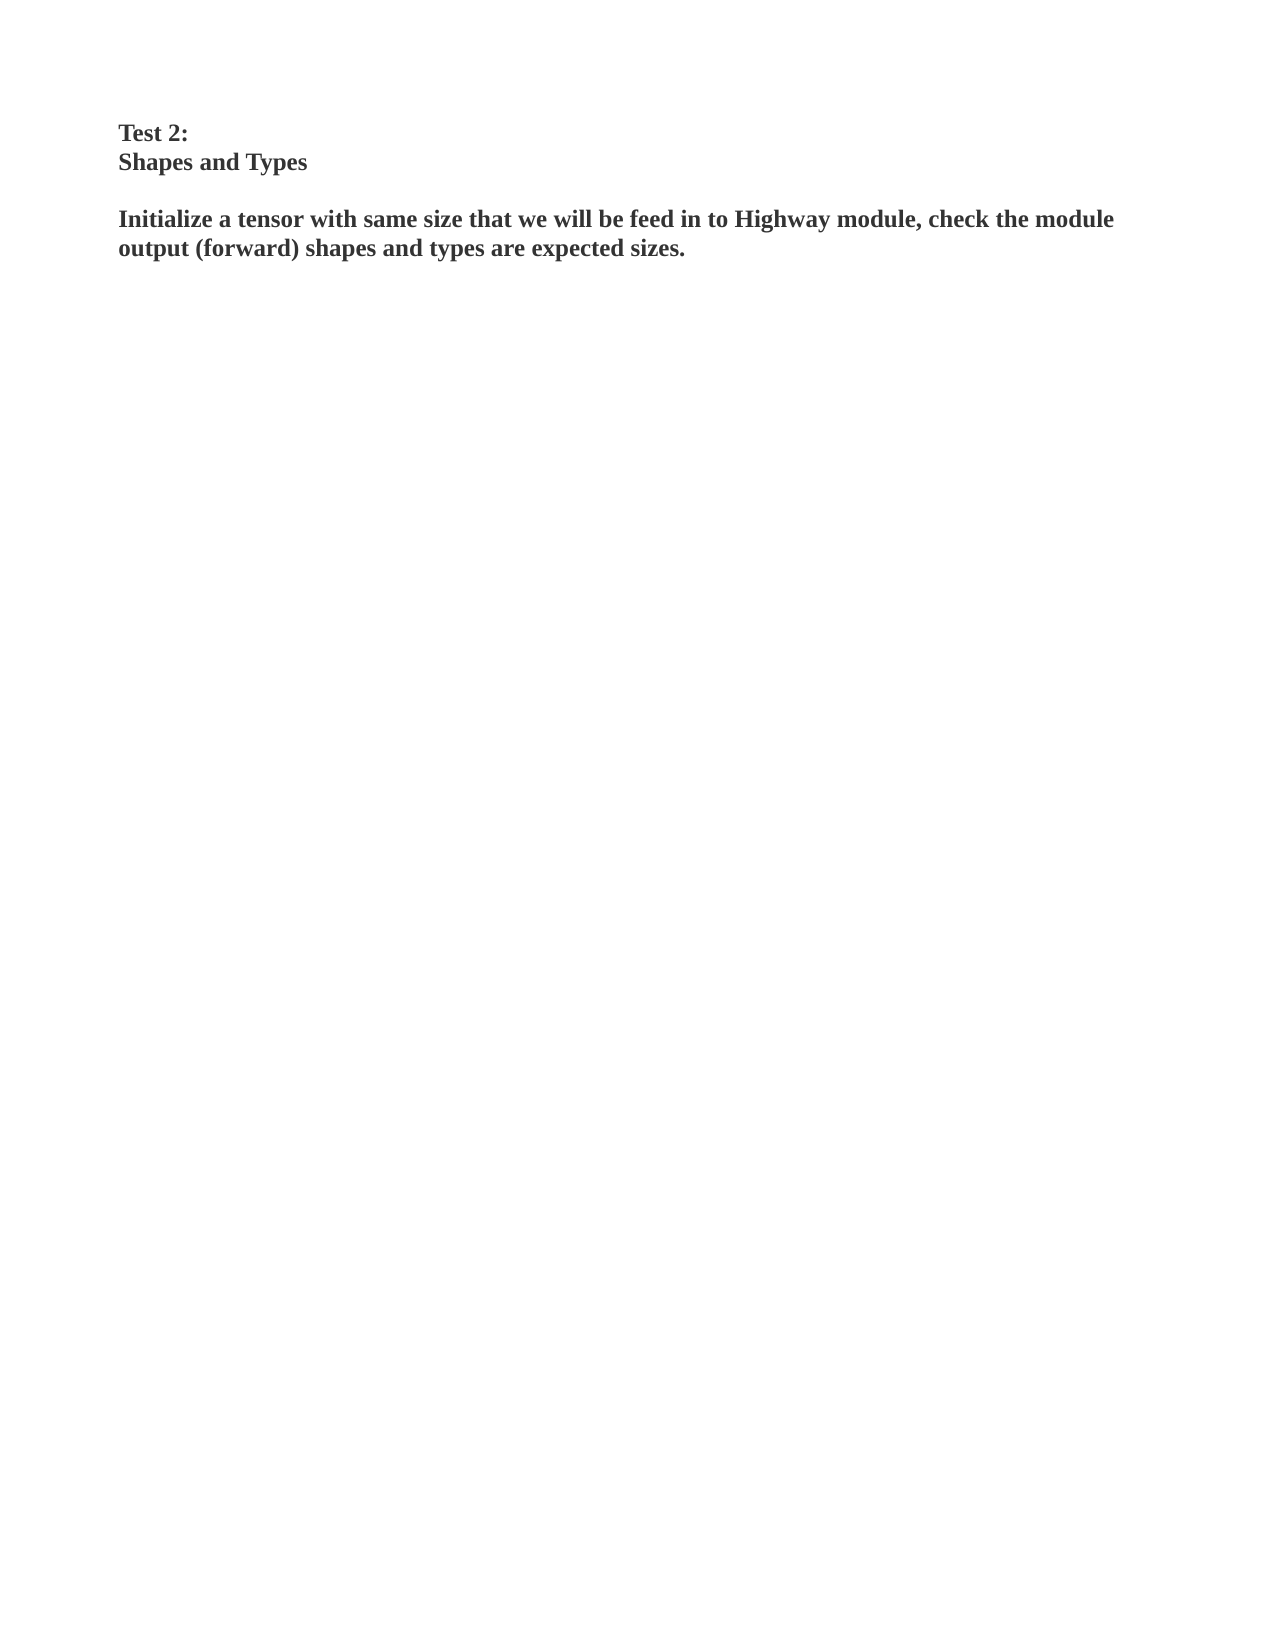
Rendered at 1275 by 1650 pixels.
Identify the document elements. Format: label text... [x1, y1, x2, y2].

text Initialize a tensor with same size that we will be feed in to Highway module, check the module output (forward) shapes and types are expected sizes. [118, 204, 1157, 262]
text Shapes and Types [118, 147, 1157, 176]
text Test 2: [118, 118, 1157, 147]
